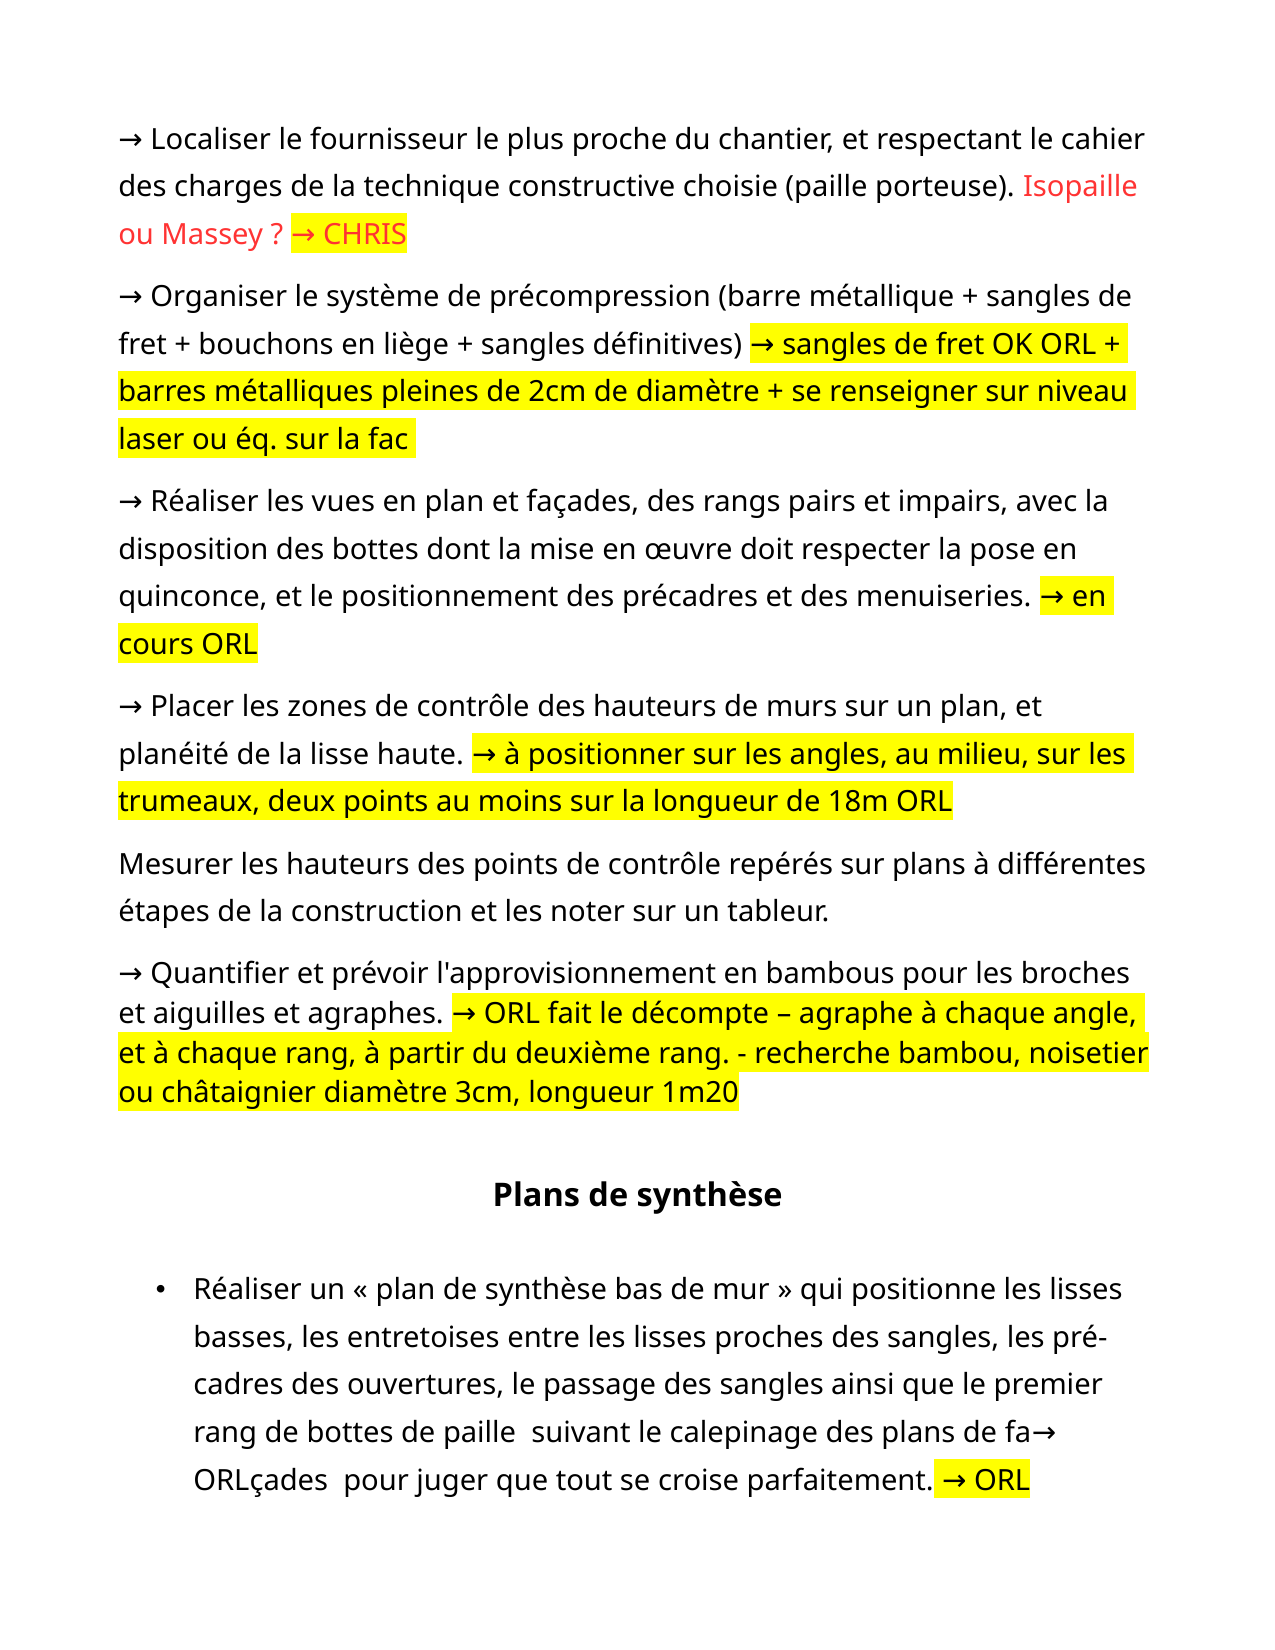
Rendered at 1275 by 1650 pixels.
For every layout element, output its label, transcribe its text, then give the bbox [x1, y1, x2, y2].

text → Quantifier et prévoir l'approvisionnement en bambous pour les broches et aiguilles et agraphes. → ORL fait le décompte – agraphe à chaque angle, et à chaque rang, à partir du deuxième rang. - recherche bambou, noisetier ou châtaignier diamètre 3cm, longueur 1m20 [118, 953, 1157, 1111]
text → Localiser le fournisseur le plus proche du chantier, et respectant le cahier des charges de la technique constructive choisie (paille porteuse). Isopaille ou Massey ? → CHRIS [118, 118, 1157, 253]
text Mesurer les hauteurs des points de contrôle repérés sur plans à différentes étapes de la construction et les noter sur un tableur. [118, 843, 1157, 930]
text → Réaliser les vues en plan et façades, des rangs pairs et impairs, avec la disposition des bottes dont la mise en œuvre doit respecter la pose en quinconce, et le positionnement des précadres et des menuiseries. → en cours ORL [118, 481, 1157, 663]
text → Placer les zones de contrôle des hauteurs de murs sur un plan, et planéité de la lisse haute. → à positionner sur les angles, au milieu, sur les trumeaux, deux points au moins sur la longueur de 18m ORL [118, 686, 1157, 820]
subtitle Plans de synthèse [118, 1172, 1157, 1216]
text → Organiser le système de précompression (barre métallique + sangles de fret + bouchons en liège + sangles définitives) → sangles de fret OK ORL + barres métalliques pleines de 2cm de diamètre + se renseigner sur niveau laser ou éq. sur la fac [118, 276, 1157, 458]
list Réaliser un « plan de synthèse bas de mur » qui positionne les lisses basses, les entretoises entre les lisses proches des sangles, les pré-cadres des ouvertures, le passage des sangles ainsi que le premier rang de bottes de paille suivant le calepinage des plans de fa→ ORLçades pour juger que tout se croise parfaitement. → ORL [156, 1268, 1157, 1498]
